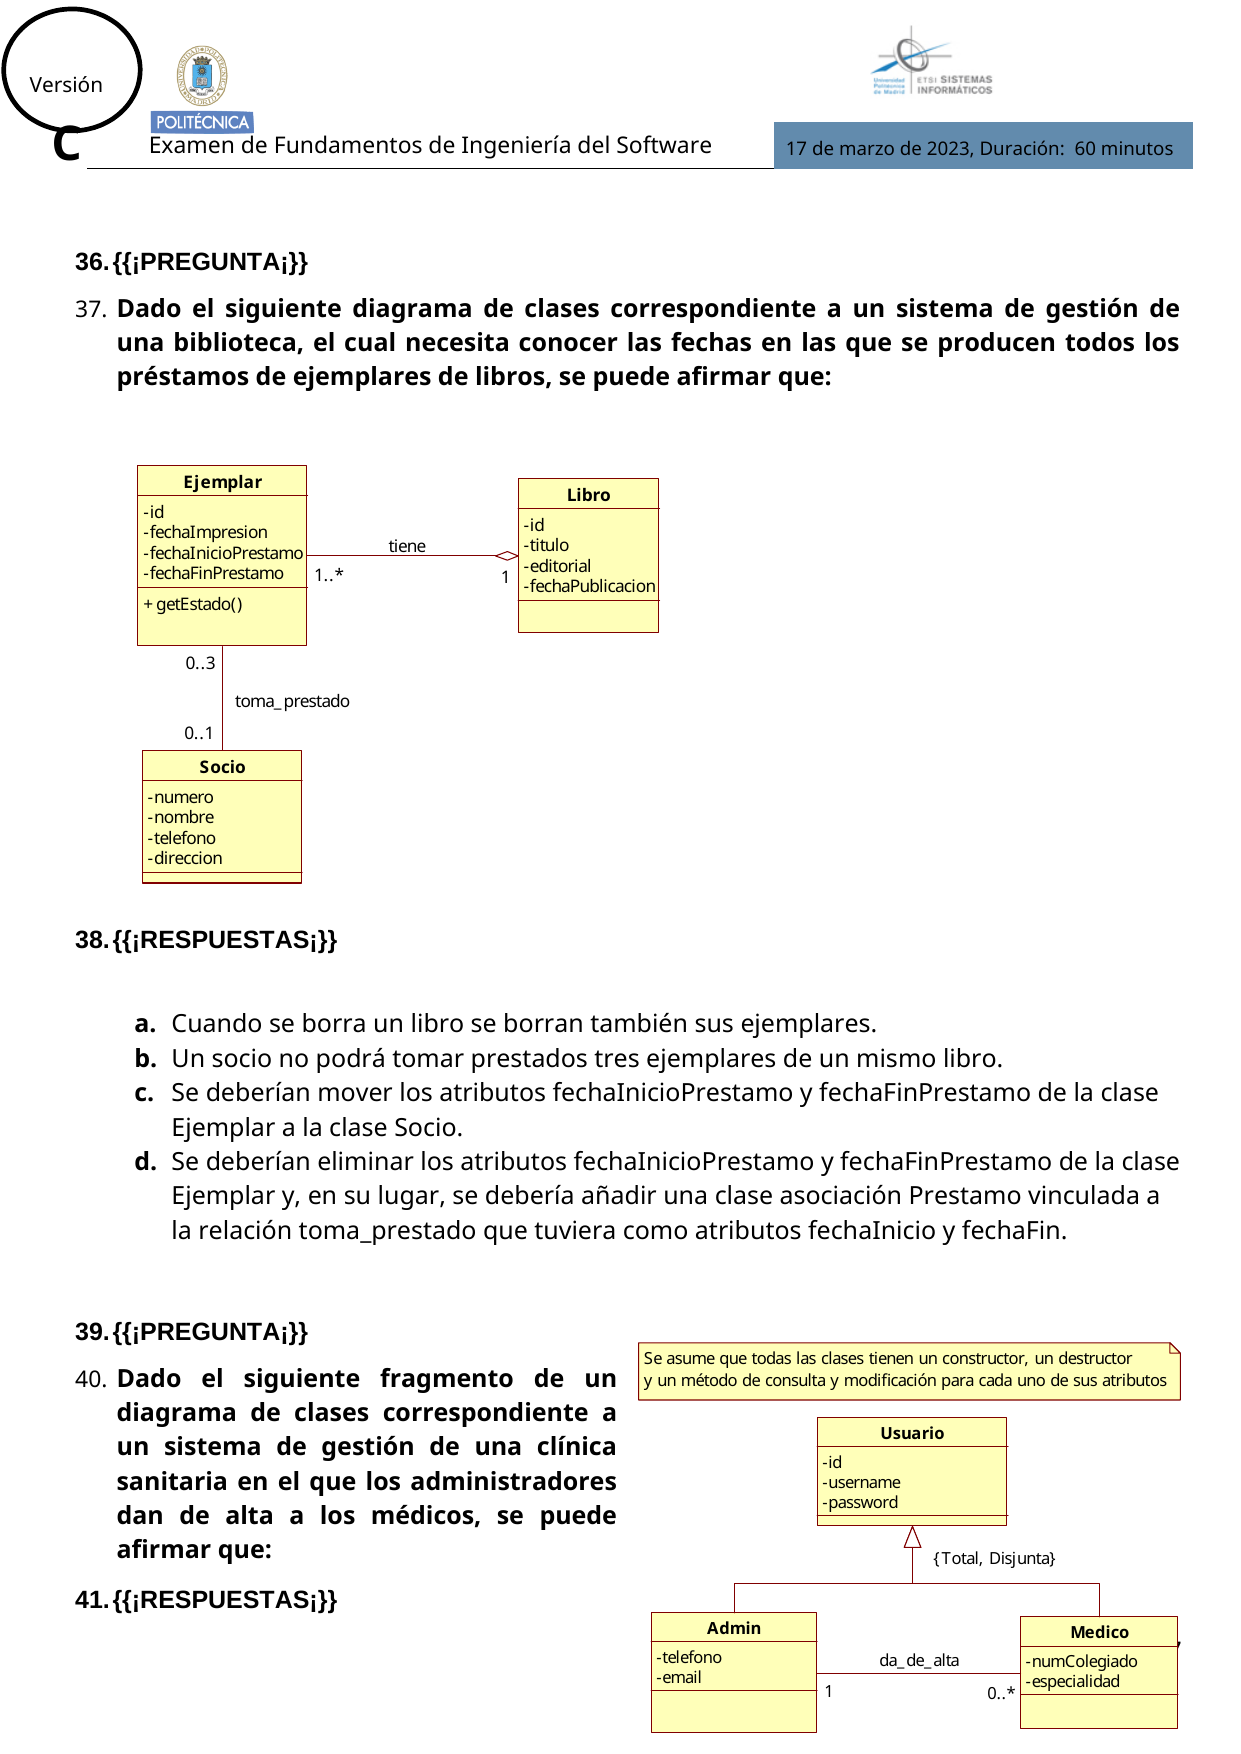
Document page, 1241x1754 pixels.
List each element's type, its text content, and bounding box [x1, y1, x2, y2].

list [735, 1585, 1099, 1614]
list {{¡PREGUNTA¡}} [75, 247, 1181, 275]
list Dado el siguiente fragmento de un diagrama de clases correspondiente a un sistema de gestión de una clínica sanitaria en el que los administradores dan de alta a los médicos, se puede afirmar que: [75, 1360, 1181, 1566]
list Cuando se borra un libro se borran también sus ejemplares. [134, 1006, 1181, 1040]
list Dado el siguiente diagrama de clases correspondiente a un sistema de gestión de una biblioteca, el cual necesita conocer las fechas en las que se producen todos los préstamos de ejemplares de libros, se puede afirmar que: [75, 290, 1181, 393]
list Se deberían mover los atributos fechaInicioPrestamo y fechaFinPrestamo de la clase Ejemplar a la clase Socio. [134, 1075, 1181, 1143]
list {{¡PREGUNTA¡}} [75, 1317, 1181, 1345]
list {{¡RESPUESTAS¡}} [75, 1585, 734, 1614]
list Un socio no podrá tomar prestados tres ejemplares de un mismo libro. [134, 1040, 1181, 1074]
list [1100, 1585, 1181, 1614]
list Se deberían eliminar los atributos fechaInicioPrestamo y fechaFinPrestamo de la clase Ejemplar y, en su lugar, se debería añadir una clase asociación Prestamo vinculada a la relación toma_prestado que tuviera como atributos fechaInicio y fechaFin. [134, 1143, 1181, 1246]
list {{¡RESPUESTAS¡}} [75, 925, 1181, 953]
